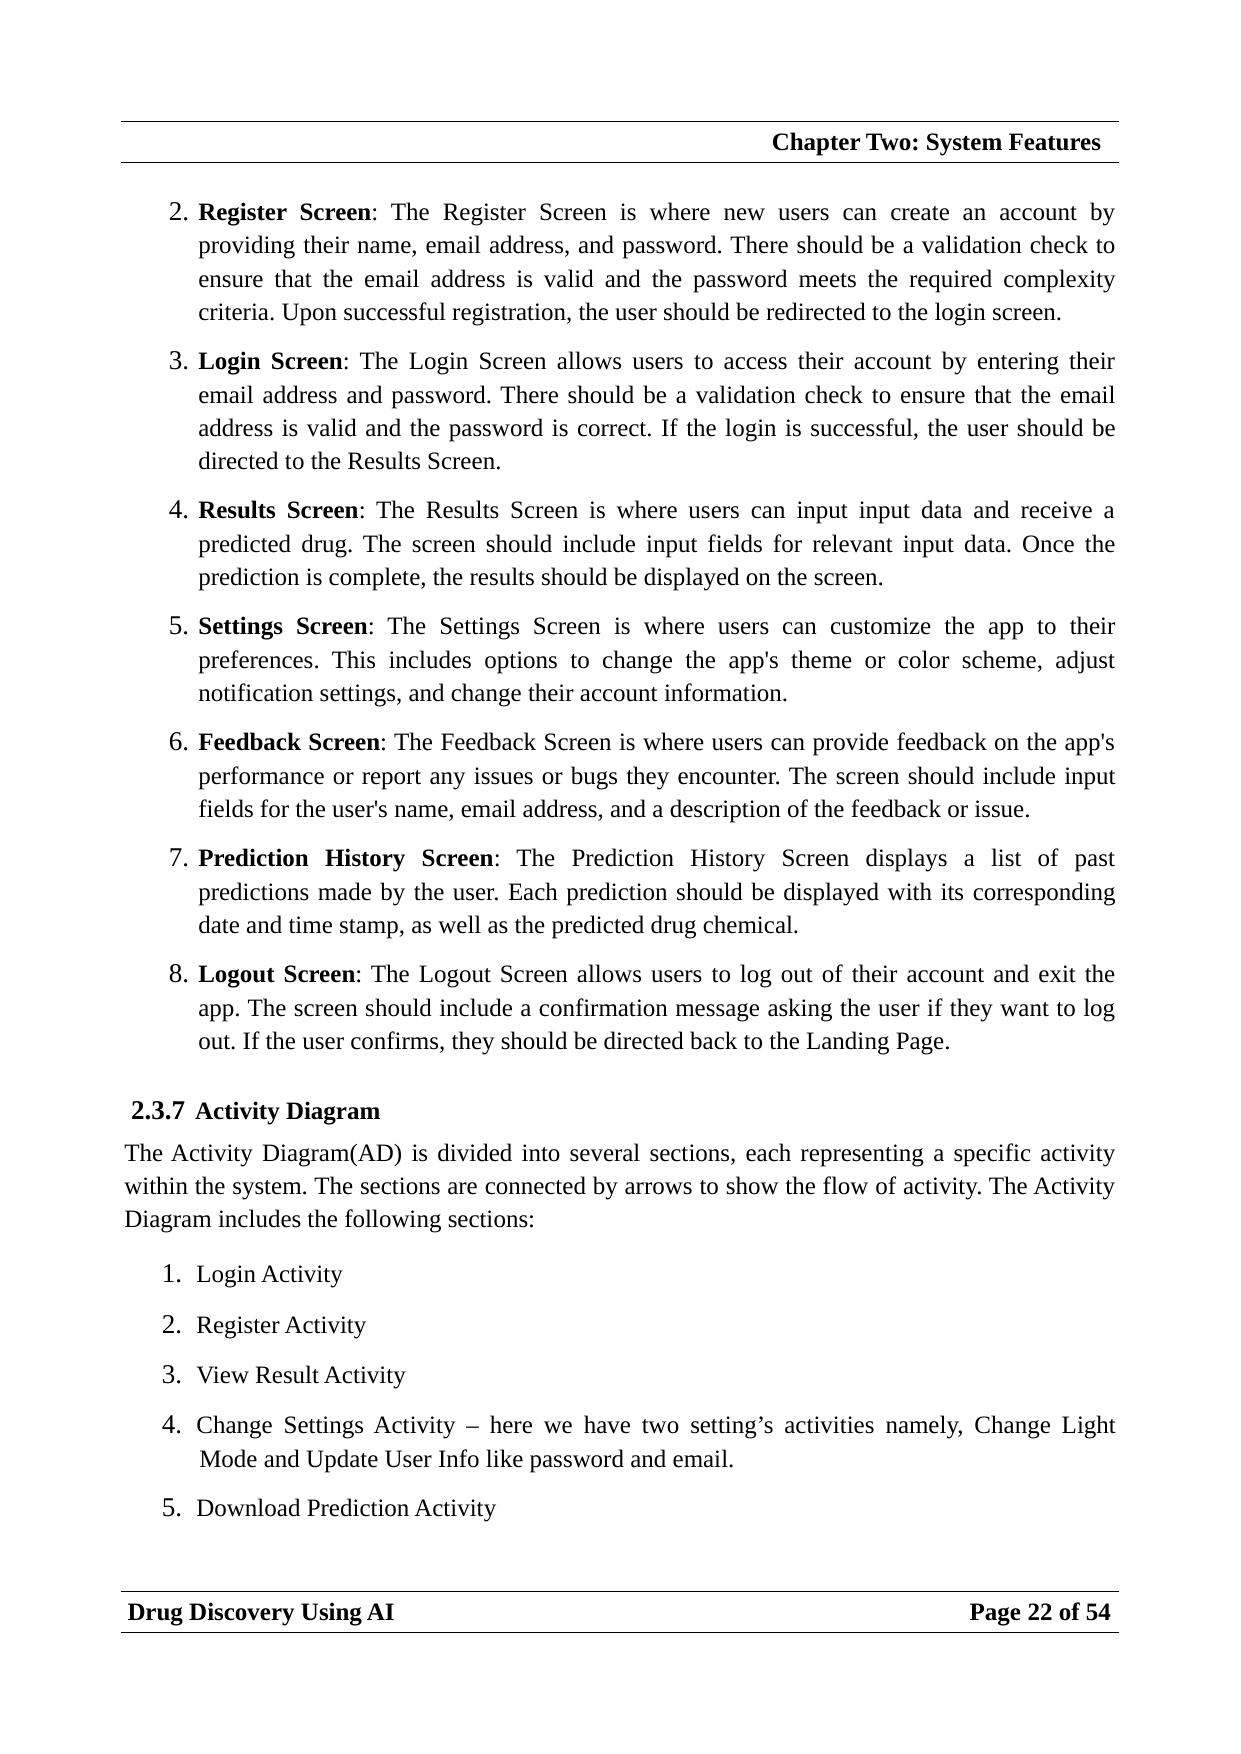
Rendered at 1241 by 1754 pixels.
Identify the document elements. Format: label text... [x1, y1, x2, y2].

text The Activity Diagram(AD) is divided into several sections, each representing a specific activity within the system. The sections are connected by arrows to show the flow of activity. The Activity Diagram includes the following sections: [121, 1135, 1119, 1236]
list Login Screen: The Login Screen allows users to access their account by entering their email address and password. There should be a validation check to ensure that the email address is valid and the password is correct. If the login is successful, the user should be directed to the Results Screen. [166, 341, 1119, 474]
list Feedback Screen: The Feedback Screen is where users can provide feedback on the app's performance or report any issues or bugs they encounter. The screen should include input fields for the user's name, email address, and a description of the feedback or issue. [166, 722, 1119, 823]
subtitle Activity Diagram [121, 1091, 1119, 1125]
list View Result Activity [159, 1355, 1119, 1389]
list Prediction History Screen: The Prediction History Screen displays a list of past predictions made by the user. Each prediction should be displayed with its corresponding date and time stamp, as well as the predicted drug chemical. [166, 838, 1119, 939]
list Logout Screen: The Logout Screen allows users to log out of their account and exit the app. The screen should include a confirmation message asking the user if they want to log out. If the user confirms, they should be directed back to the Landing Page. [166, 954, 1119, 1058]
list Login Activity [159, 1254, 1119, 1289]
list Change Settings Activity – here we have two setting’s activities namely, Change Light Mode and Update User Info like password and email. [159, 1405, 1119, 1473]
list Download Prediction Activity [159, 1488, 1119, 1523]
list Results Screen: The Results Screen is where users can input input data and receive a predicted drug. The screen should include input fields for relevant input data. Once the prediction is complete, the results should be displayed on the screen. [166, 490, 1119, 591]
list Register Screen: The Register Screen is where new users can create an account by providing their name, email address, and password. There should be a validation check to ensure that the email address is valid and the password meets the required complexity criteria. Upon successful registration, the user should be redirected to the login screen. [166, 192, 1119, 325]
list Register Activity [159, 1305, 1119, 1339]
list Settings Screen: The Settings Screen is where users can customize the app to their preferences. This includes options to change the app's theme or color scheme, adjust notification settings, and change their account information. [166, 606, 1119, 707]
